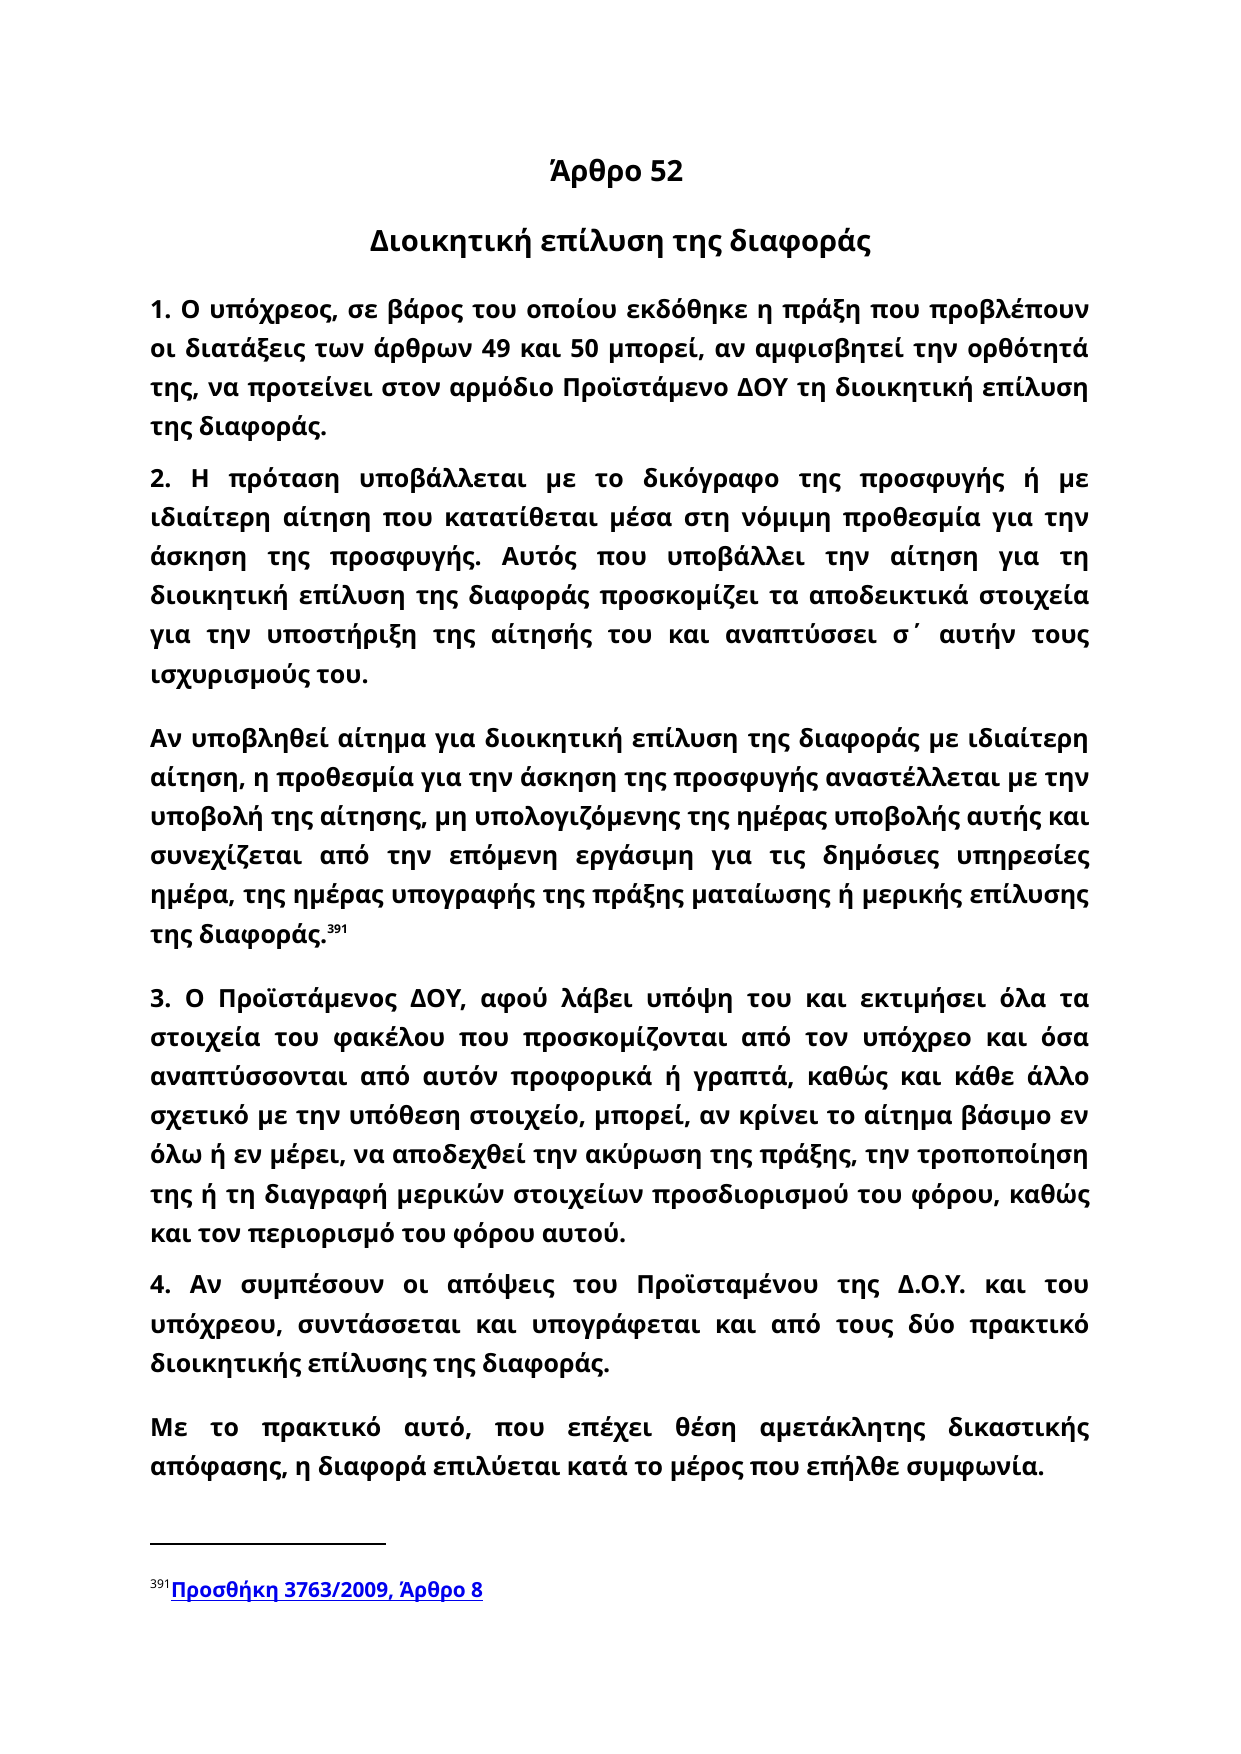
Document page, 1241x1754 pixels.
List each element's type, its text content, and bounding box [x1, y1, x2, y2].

text 3. Ο Προϊστάμενος ΔΟΥ, αφού λάβει υπόψη του και εκτιμήσει όλα τα στοιχεία του φακέλου που προσκομίζονται από τον υπόχρεο και όσα αναπτύσσονται από αυτόν προφορικά ή γραπτά, καθώς και κάθε άλλο σχετικό με την υπόθεση στοιχείο, μπορεί, αν κρίνει το αίτημα βάσιμο εν όλω ή εν μέρει, να αποδεχθεί την ακύρωση της πράξης, την τροποποίηση της ή τη διαγραφή μερικών στοιχείων προσδιορισμού του φόρου, καθώς και τον περιορισμό του φόρου αυτού. [150, 980, 1090, 1249]
text 4. Αν συμπέσουν οι απόψεις του Προϊσταμένου της Δ.Ο.Υ. και του υπόχρεου, συντάσσεται και υπογράφεται και από τους δύο πρακτικό διοικητικής επίλυσης της διαφοράς. [150, 1267, 1090, 1379]
text Με το πρακτικό αυτό, που επέχει θέση αμετάκλητης δικαστικής απόφασης, η διαφορά επιλύεται κατά το μέρος που επήλθε συμφωνία. [150, 1409, 1090, 1483]
subtitle Άρθρο 52 [150, 150, 1090, 190]
text 1. Ο υπόχρεος, σε βάρος του οποίου εκδόθηκε η πράξη που προβλέπουν οι διατάξεις των άρθρων 49 και 50 μπορεί, αν αμφισβητεί την ορθότητά της, να προτείνει στον αρμόδιο Προϊστάμενο ΔΟΥ τη διοικητική επίλυση της διαφοράς. [150, 291, 1090, 443]
subtitle Διοικητική επίλυση της διαφοράς [150, 221, 1090, 260]
text Αν υποβληθεί αίτημα για διοικητική επίλυση της διαφοράς με ιδιαίτερη αίτηση, η προθεσμία για την άσκηση της προσφυγής αναστέλλεται με την υποβολή της αίτησης, μη υπολογιζόμενης της ημέρας υποβολής αυτής και συνεχίζεται από την επόμενη εργάσιμη για τις δημόσιες υπηρεσίες ημέρα, της ημέρας υπογραφής της πράξης ματαίωσης ή μερικής επίλυσης της διαφοράς. [150, 720, 1090, 950]
text 2. Η πρόταση υποβάλλεται με το δικόγραφο της προσφυγής ή με ιδιαίτερη αίτηση που κατατίθεται μέσα στη νόμιμη προθεσμία για την άσκηση της προσφυγής. Αυτός που υποβάλλει την αίτηση για τη διοικητική επίλυση της διαφοράς προσκομίζει τα αποδεικτικά στοιχεία για την υποστήριξη της αίτησής του και αναπτύσσει σ΄ αυτήν τους ισχυρισμούς του. [150, 460, 1090, 690]
text Προσθήκη 3763/2009, Άρθρο 8 [150, 1576, 1090, 1604]
